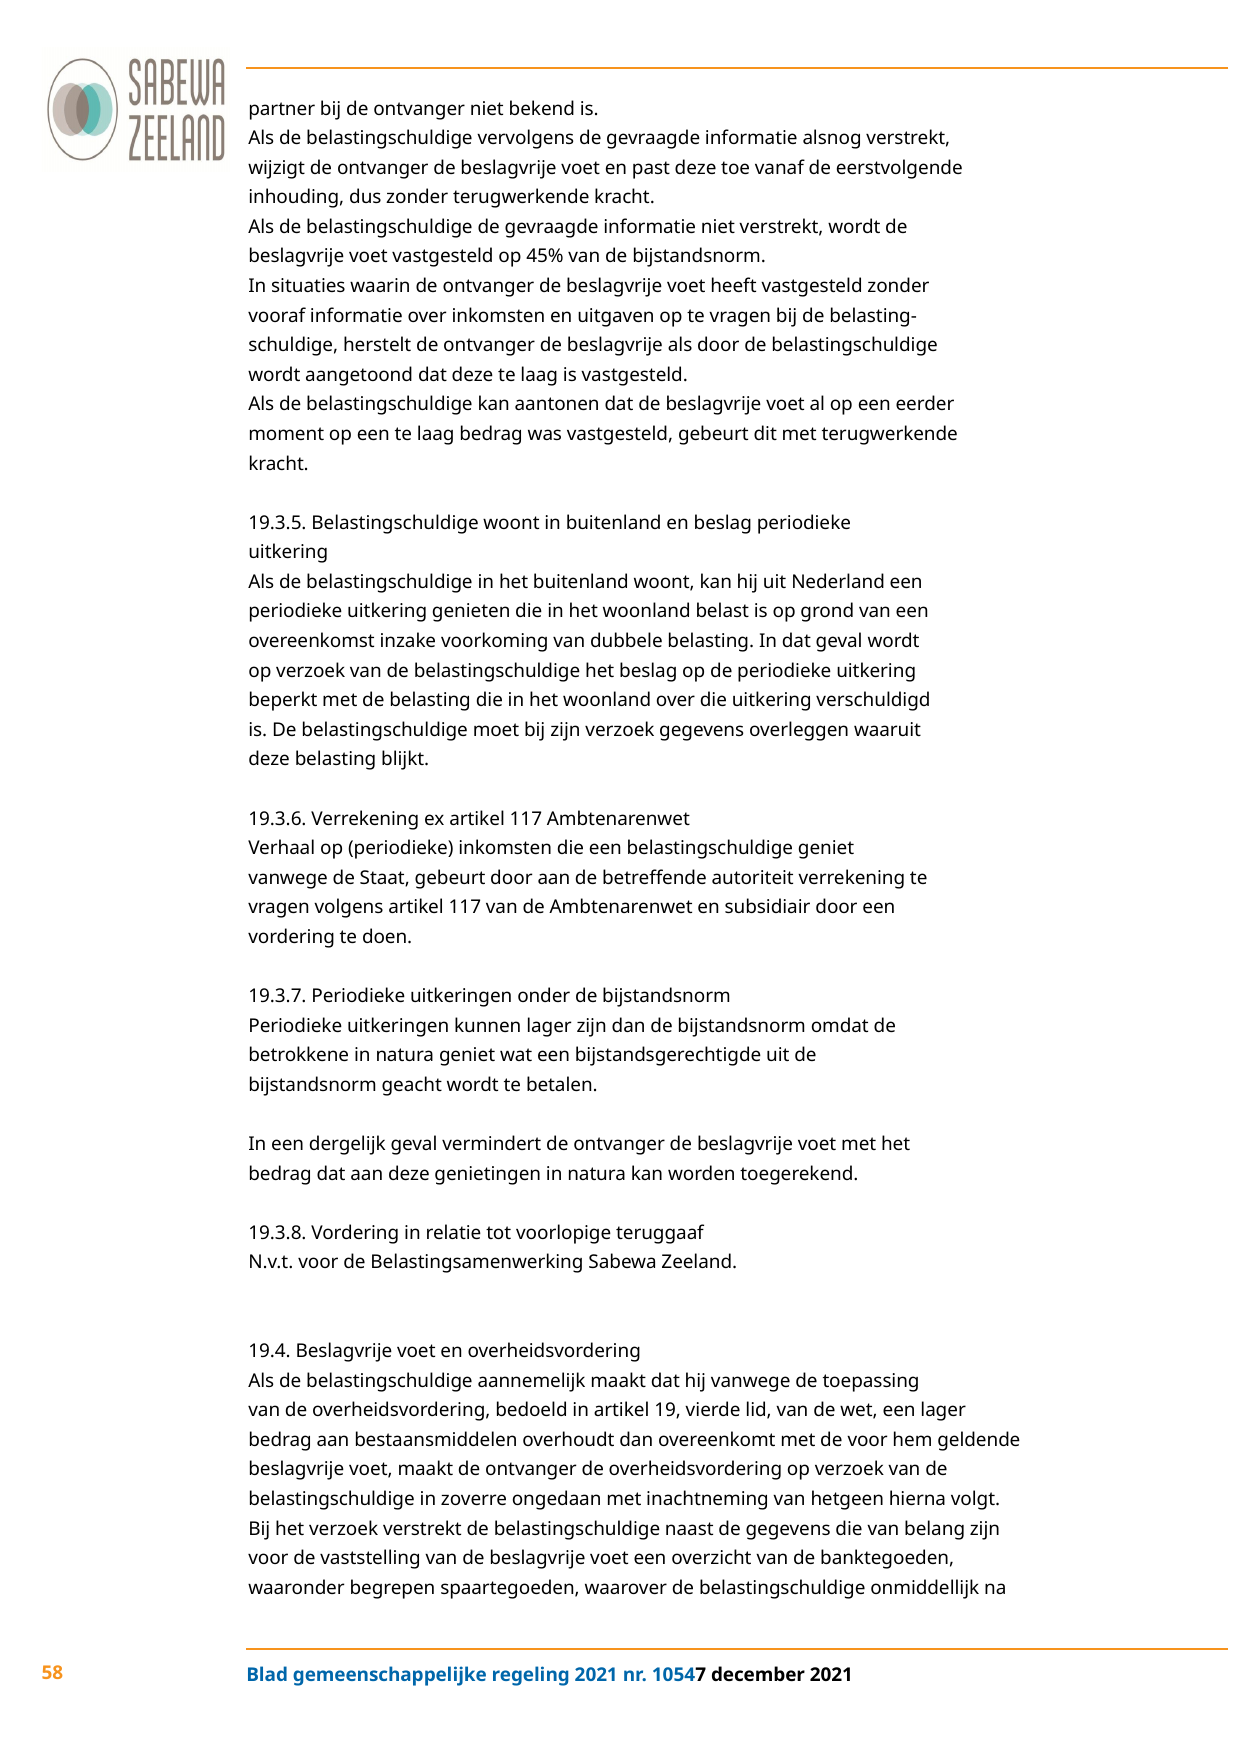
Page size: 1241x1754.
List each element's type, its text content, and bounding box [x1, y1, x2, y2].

text In een dergelijk geval vermindert de ontvanger de beslagvrije voet met het [248, 1130, 1152, 1156]
text vanwege de Staat, gebeurt door aan de betreffende autoriteit verrekening te [248, 864, 1152, 890]
text vordering te doen. [248, 923, 1152, 949]
text Als de belastingschuldige vervolgens de gevraagde informatie alsnog verstrekt, [248, 124, 1152, 150]
text 19.3.6. Verrekening ex artikel 117 Ambtenarenwet [248, 805, 1152, 831]
text moment op een te laag bedrag was vastgesteld, gebeurt dit met terugwerkende [248, 420, 1152, 446]
text Verhaal op (periodieke) inkomsten die een belastingschuldige geniet [248, 834, 1152, 860]
text 19.4. Beslagvrije voet en overheidsvordering [248, 1337, 1152, 1363]
text N.v.t. voor de Belastingsamenwerking Sabewa Zeeland. [248, 1248, 1152, 1274]
text vragen volgens artikel 117 van de Ambtenarenwet en subsidiair door een [248, 893, 1152, 919]
text wordt aangetoond dat deze te laag is vastgesteld. [248, 361, 1152, 387]
text van de overheidsvordering, bedoeld in artikel 19, vierde lid, van de wet, een lager [248, 1396, 1152, 1422]
text bedrag dat aan deze genietingen in natura kan worden toegerekend. [248, 1160, 1152, 1186]
text beslagvrije voet, maakt de ontvanger de overheidsvordering op verzoek van de [248, 1456, 1152, 1481]
text 19.3.5. Belastingschuldige woont in buitenland en beslag periodieke [248, 509, 1152, 535]
text waaronder begrepen spaartegoeden, waarover de belastingschuldige onmiddellijk na [248, 1574, 1152, 1600]
text uitkering [248, 538, 1152, 564]
text periodieke uitkering genieten die in het woonland belast is op grond van een [248, 598, 1152, 623]
text beperkt met de belasting die in het woonland over die uitkering verschuldigd [248, 686, 1152, 712]
text schuldige, herstelt de ontvanger de beslagvrije als door de belastingschuldige [248, 331, 1152, 357]
text bedrag aan bestaansmiddelen overhoudt dan overeenkomt met de voor hem geldende [248, 1426, 1152, 1452]
text 19.3.8. Vordering in relatie tot voorlopige teruggaaf [248, 1219, 1152, 1245]
text Als de belastingschuldige de gevraagde informatie niet verstrekt, wordt de [248, 213, 1152, 239]
text In situaties waarin de ontvanger de beslagvrije voet heeft vastgesteld zonder [248, 272, 1152, 298]
text wijzigt de ontvanger de beslagvrije voet en past deze toe vanaf de eerstvolgende [248, 154, 1152, 180]
text Periodieke uitkeringen kunnen lager zijn dan de bijstandsnorm omdat de [248, 1012, 1152, 1038]
text Als de belastingschuldige aannemelijk maakt dat hij vanwege de toepassing [248, 1367, 1152, 1393]
text overeenkomst inzake voorkoming van dubbele belasting. In dat geval wordt [248, 627, 1152, 653]
text voor de vaststelling van de beslagvrije voet een overzicht van de banktegoeden, [248, 1544, 1152, 1570]
text betrokkene in natura geniet wat een bijstandsgerechtigde uit de [248, 1041, 1152, 1067]
text Bij het verzoek verstrekt de belastingschuldige naast de gegevens die van belang zijn [248, 1515, 1152, 1541]
text inhouding, dus zonder terugwerkende kracht. [248, 183, 1152, 209]
text partner bij de ontvanger niet bekend is. [248, 95, 1152, 121]
text Als de belastingschuldige in het buitenland woont, kan hij uit Nederland een [248, 568, 1152, 594]
text bijstandsnorm geacht wordt te betalen. [248, 1071, 1152, 1097]
text beslagvrije voet vastgesteld op 45% van de bijstandsnorm. [248, 243, 1152, 268]
text belastingschuldige in zoverre ongedaan met inachtneming van hetgeen hierna volgt. [248, 1485, 1152, 1511]
text is. De belastingschuldige moet bij zijn verzoek gegevens overleggen waaruit [248, 716, 1152, 742]
picture [41, 47, 231, 172]
text op verzoek van de belastingschuldige het beslag op de periodieke uitkering [248, 657, 1152, 683]
text 19.3.7. Periodieke uitkeringen onder de bijstandsnorm [248, 982, 1152, 1008]
text vooraf informatie over inkomsten en uitgaven op te vragen bij de belasting- [248, 302, 1152, 328]
text kracht. [248, 450, 1152, 476]
text deze belasting blijkt. [248, 746, 1152, 771]
text Als de belastingschuldige kan aantonen dat de beslagvrije voet al op een eerder [248, 391, 1152, 416]
